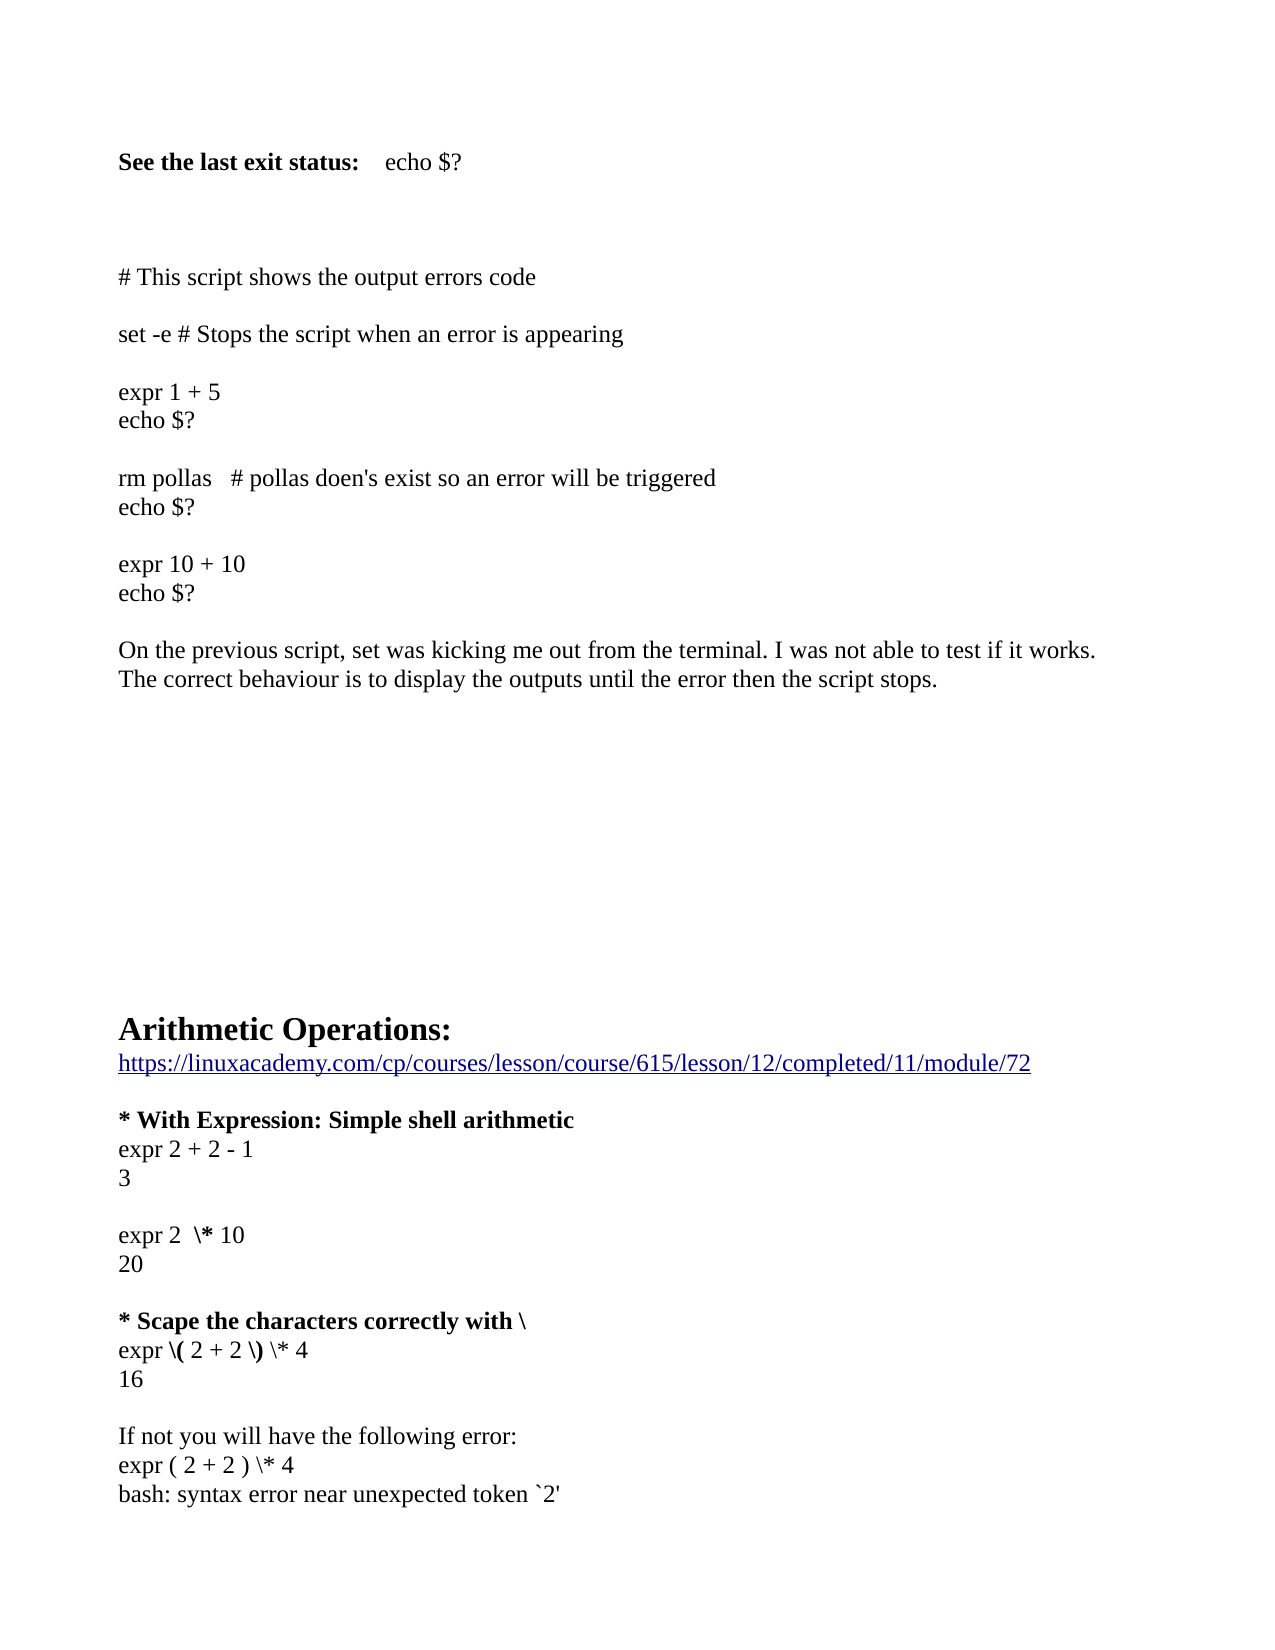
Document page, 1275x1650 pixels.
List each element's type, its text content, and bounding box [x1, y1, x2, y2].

text expr 10 + 10 [118, 549, 1157, 578]
text On the previous script, set was kicking me out from the terminal. I was not able to test if it works. [118, 636, 1157, 664]
text If not you will have the following error: [118, 1421, 1157, 1450]
text * Scape the characters correctly with \ [118, 1306, 1157, 1335]
text expr \( 2 + 2 \) \* 4 [118, 1335, 1157, 1364]
text rm pollas # pollas doen's exist so an error will be triggered [118, 463, 1157, 492]
text expr 2 + 2 - 1 [118, 1134, 1157, 1163]
text echo $? [118, 578, 1157, 607]
text 16 [118, 1364, 1157, 1393]
text See the last exit status: echo $? [118, 147, 1157, 176]
text echo $? [118, 406, 1157, 434]
text 20 [118, 1249, 1157, 1278]
text Arithmetic Operations: [118, 1009, 1157, 1048]
text 3 [118, 1163, 1157, 1191]
text bash: syntax error near unexpected token `2' [118, 1479, 1157, 1508]
text echo $? [118, 492, 1157, 521]
text expr 1 + 5 [118, 377, 1157, 406]
text https://linuxacademy.com/cp/courses/lesson/course/615/lesson/12/completed/11/module/72 [118, 1048, 1157, 1076]
text set -e # Stops the script when an error is appearing [118, 319, 1157, 348]
text # This script shows the output errors code [118, 262, 1157, 291]
text expr ( 2 + 2 ) \* 4 [118, 1450, 1157, 1479]
text expr 2 \* 10 [118, 1220, 1157, 1249]
text * With Expression: Simple shell arithmetic [118, 1105, 1157, 1134]
text The correct behaviour is to display the outputs until the error then the script stops. [118, 664, 1157, 693]
